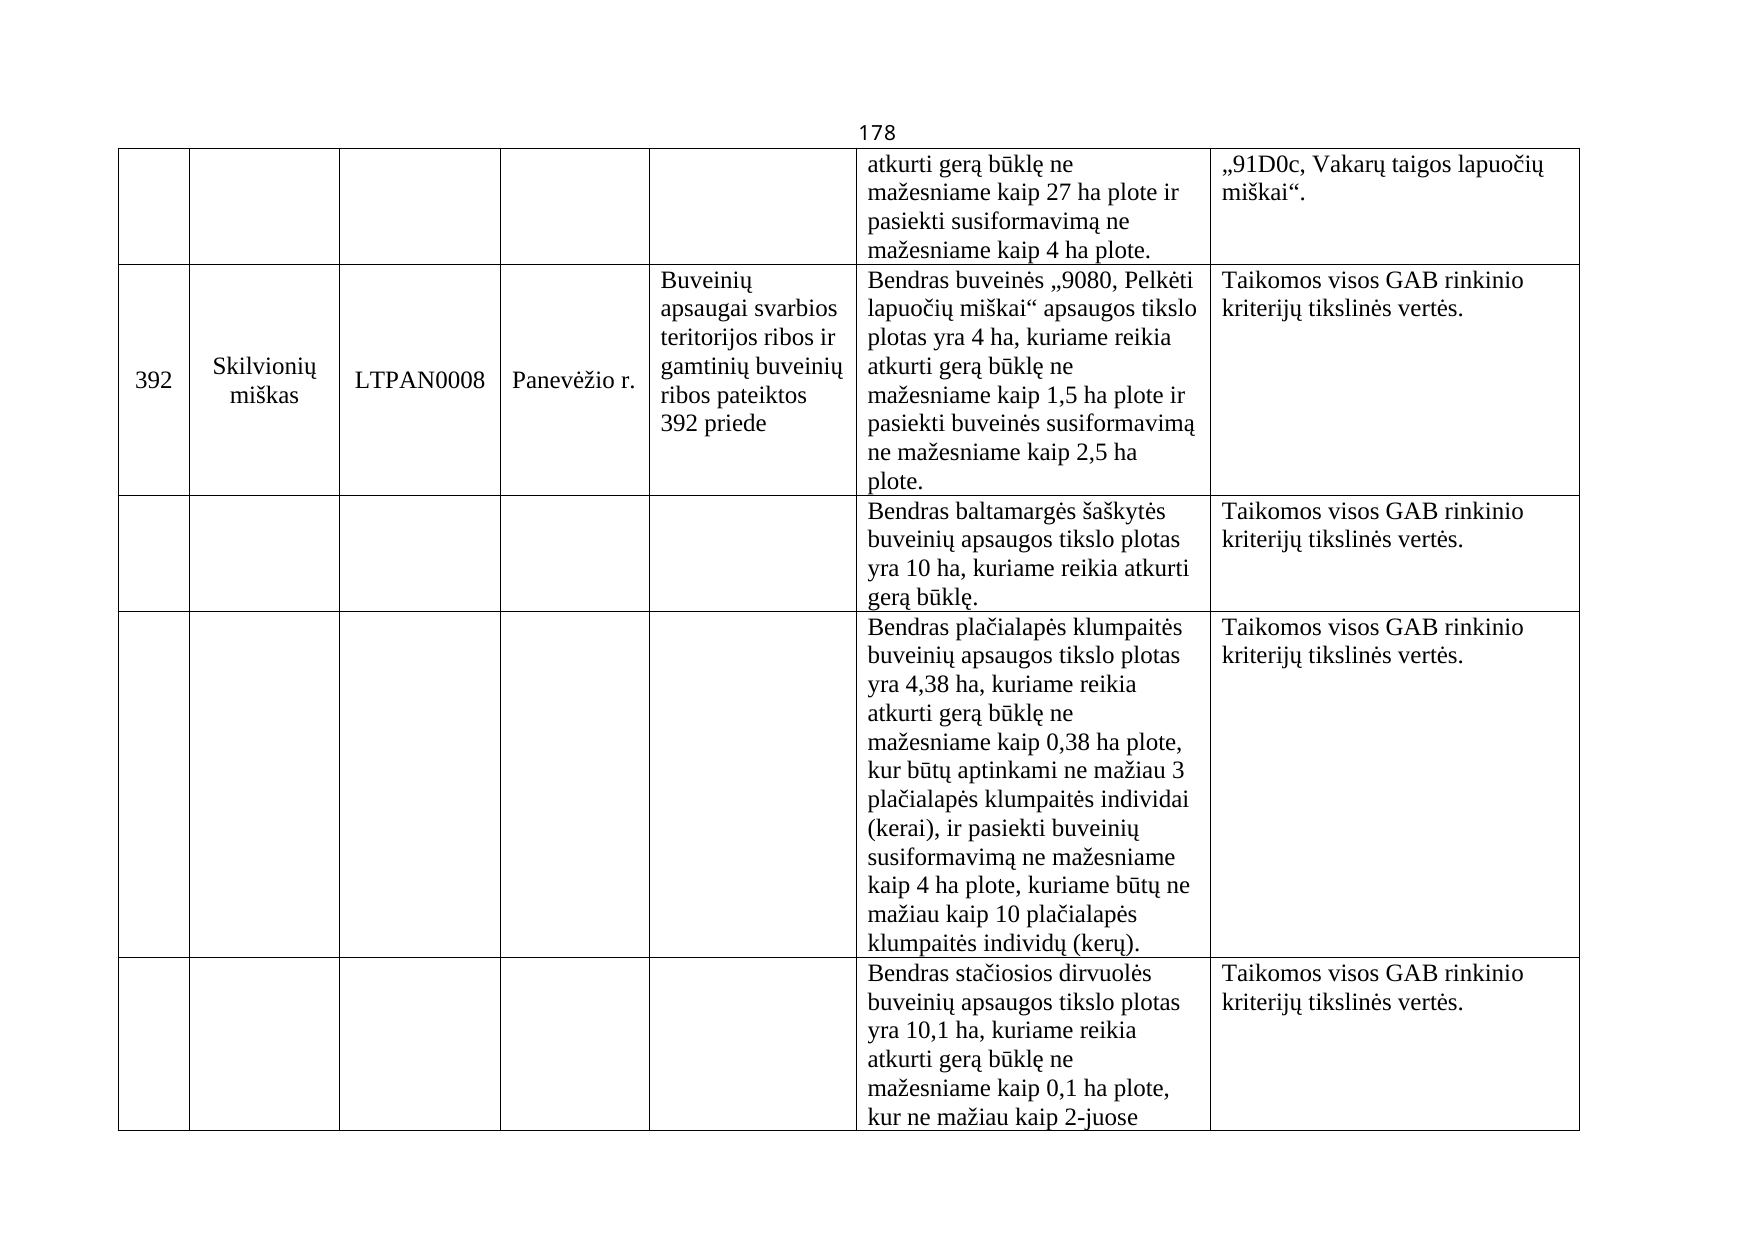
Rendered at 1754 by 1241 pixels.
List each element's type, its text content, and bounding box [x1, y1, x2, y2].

table_cell [650, 149, 856, 264]
table_cell Skilvionių miškas [190, 265, 339, 495]
table_cell Taikomos visos GAB rinkinio kriterijų tikslinės vertės. [1211, 612, 1579, 957]
table_cell [190, 958, 339, 1130]
table_cell [340, 496, 500, 611]
table_cell [650, 496, 856, 611]
table_cell [190, 149, 339, 264]
table_cell Bendras plačialapės klumpaitės buveinių apsaugos tikslo plotas yra 4,38 ha, kuriame reikia atkurti gerą būklę ne mažesniame kaip 0,38 ha plote, kur būtų aptinkami ne mažiau 3 plačialapės klumpaitės individai (kerai), ir pasiekti buveinių susiformavimą ne mažesniame kaip 4 ha plote, kuriame būtų ne mažiau kaip 10 plačialapės klumpaitės individų (kerų). [857, 612, 1210, 957]
table_cell [340, 612, 500, 957]
table_cell [650, 958, 856, 1130]
table_cell „91D0c, Vakarų taigos lapuočių miškai“. [1211, 149, 1579, 264]
table_cell [340, 149, 500, 264]
table_cell [501, 958, 649, 1130]
table_cell [190, 612, 339, 957]
table_cell 392 [119, 265, 189, 495]
table_cell [119, 958, 189, 1130]
table_cell [650, 612, 856, 957]
table_cell atkurti gerą būklę ne mažesniame kaip 27 ha plote ir pasiekti susiformavimą ne mažesniame kaip 4 ha plote. [857, 149, 1210, 264]
table_cell LTPAN0008 [340, 265, 500, 495]
table_cell [501, 149, 649, 264]
table_cell [501, 612, 649, 957]
table_cell [501, 496, 649, 611]
table_cell [190, 496, 339, 611]
table_cell Bendras stačiosios dirvuolės buveinių apsaugos tikslo plotas yra 10,1 ha, kuriame reikia atkurti gerą būklę ne mažesniame kaip 0,1 ha plote, kur ne mažiau kaip 2-juose [857, 958, 1210, 1130]
table_cell [119, 612, 189, 957]
table_cell [119, 496, 189, 611]
table_cell Taikomos visos GAB rinkinio kriterijų tikslinės vertės. [1211, 496, 1579, 611]
table_cell [340, 958, 500, 1130]
table_cell Bendras buveinės „9080, Pelkėti lapuočių miškai“ apsaugos tikslo plotas yra 4 ha, kuriame reikia atkurti gerą būklę ne mažesniame kaip 1,5 ha plote ir pasiekti buveinės susiformavimą ne mažesniame kaip 2,5 ha plote. [857, 265, 1210, 495]
table_cell Taikomos visos GAB rinkinio kriterijų tikslinės vertės. [1211, 265, 1579, 495]
table_cell Panevėžio r. [501, 265, 649, 495]
table_cell [119, 149, 189, 264]
table_cell Buveinių apsaugai svarbios teritorijos ribos ir gamtinių buveinių ribos pateiktos 392 priede [650, 265, 856, 495]
table_cell Bendras baltamargės šaškytės buveinių apsaugos tikslo plotas yra 10 ha, kuriame reikia atkurti gerą būklę. [857, 496, 1210, 611]
table_cell Taikomos visos GAB rinkinio kriterijų tikslinės vertės. [1211, 958, 1579, 1130]
